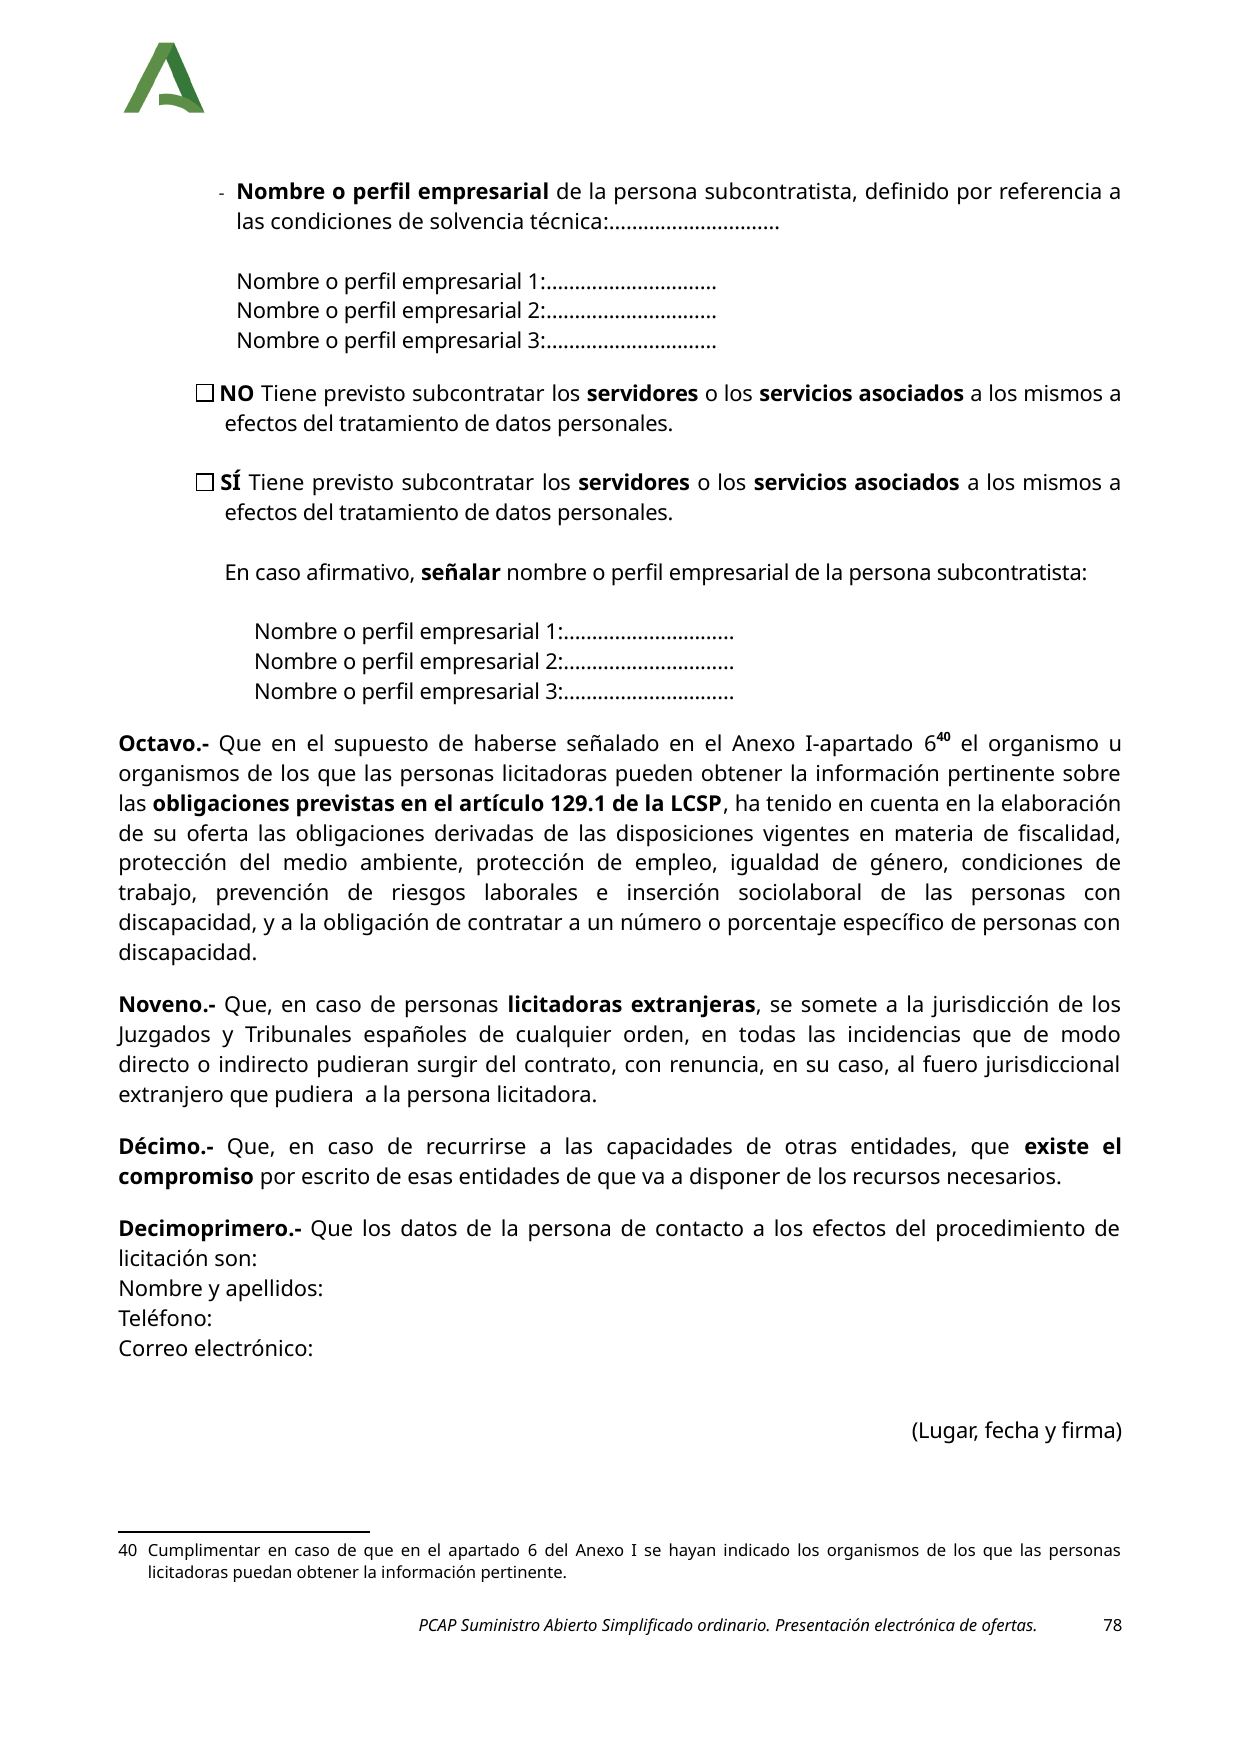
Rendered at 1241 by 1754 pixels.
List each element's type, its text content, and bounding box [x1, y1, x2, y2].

list Décimo.- Que, en caso de recurrirse a las capacidades de otras entidades, que existe el compromiso por escrito de esas entidades de que va a disponer de los recursos necesarios. [118, 1131, 1122, 1191]
list Cumplimentar en caso de que en el apartado 6 del Anexo I se hayan indicado los organismos de los que las personas licitadoras puedan obtener la información pertinente. [118, 1538, 1122, 1584]
picture [119, 38, 209, 117]
text Nombre o perfil empresarial 1:………………………… [236, 266, 1122, 296]
text Nombre o perfil empresarial 3:………………………… [236, 325, 1122, 355]
text Nombre o perfil empresarial 2:………………………… [236, 296, 1122, 325]
text Teléfono: [118, 1303, 1122, 1333]
list Noveno.- Que, en caso de personas licitadoras extranjeras, se somete a la jurisdicción de los Juzgados y Tribunales españoles de cualquier orden, en todas las incidencias que de modo directo o indirecto pudieran surgir del contrato, con renuncia, en su caso, al fuero jurisdiccional extranjero que pudiera a la persona licitadora. [118, 989, 1122, 1108]
text En caso afirmativo, señalar nombre o perfil empresarial de la persona subcontratista: [224, 557, 1122, 586]
text SÍ Tiene previsto subcontratar los servidores o los servicios asociados a los mismos a efectos del tratamiento de datos personales. [195, 467, 1122, 527]
list Octavo.- Que en el supuesto de haberse señalado en el Anexo I-apartado 6 el organismo u organismos de los que las personas licitadoras pueden obtener la información pertinente sobre las obligaciones previstas en el artículo 129.1 de la LCSP, ha tenido en cuenta en la elaboración de su oferta las obligaciones derivadas de las disposiciones vigentes en materia de fiscalidad, protección del medio ambiente, protección de empleo, igualdad de género, condiciones de trabajo, prevención de riesgos laborales e inserción sociolaboral de las personas con discapacidad, y a la obligación de contratar a un número o porcentaje específico de personas con discapacidad. [118, 728, 1122, 967]
list Nombre o perfil empresarial de la persona subcontratista, definido por referencia a las condiciones de solvencia técnica:………………………… [218, 176, 1122, 236]
text Decimoprimero.- Que los datos de la persona de contacto a los efectos del procedimiento de licitación son: [118, 1213, 1122, 1273]
text NO Tiene previsto subcontratar los servidores o los servicios asociados a los mismos a efectos del tratamiento de datos personales. [195, 378, 1122, 437]
text Nombre o perfil empresarial 1:………………………… [236, 616, 1122, 646]
text Nombre y apellidos: [118, 1273, 1122, 1303]
text (Lugar, fecha y firma) [112, 1415, 1122, 1447]
text Nombre o perfil empresarial 2:………………………… [236, 646, 1122, 676]
text Nombre o perfil empresarial 3:………………………… [236, 676, 1122, 706]
text Correo electrónico: [118, 1333, 1122, 1362]
